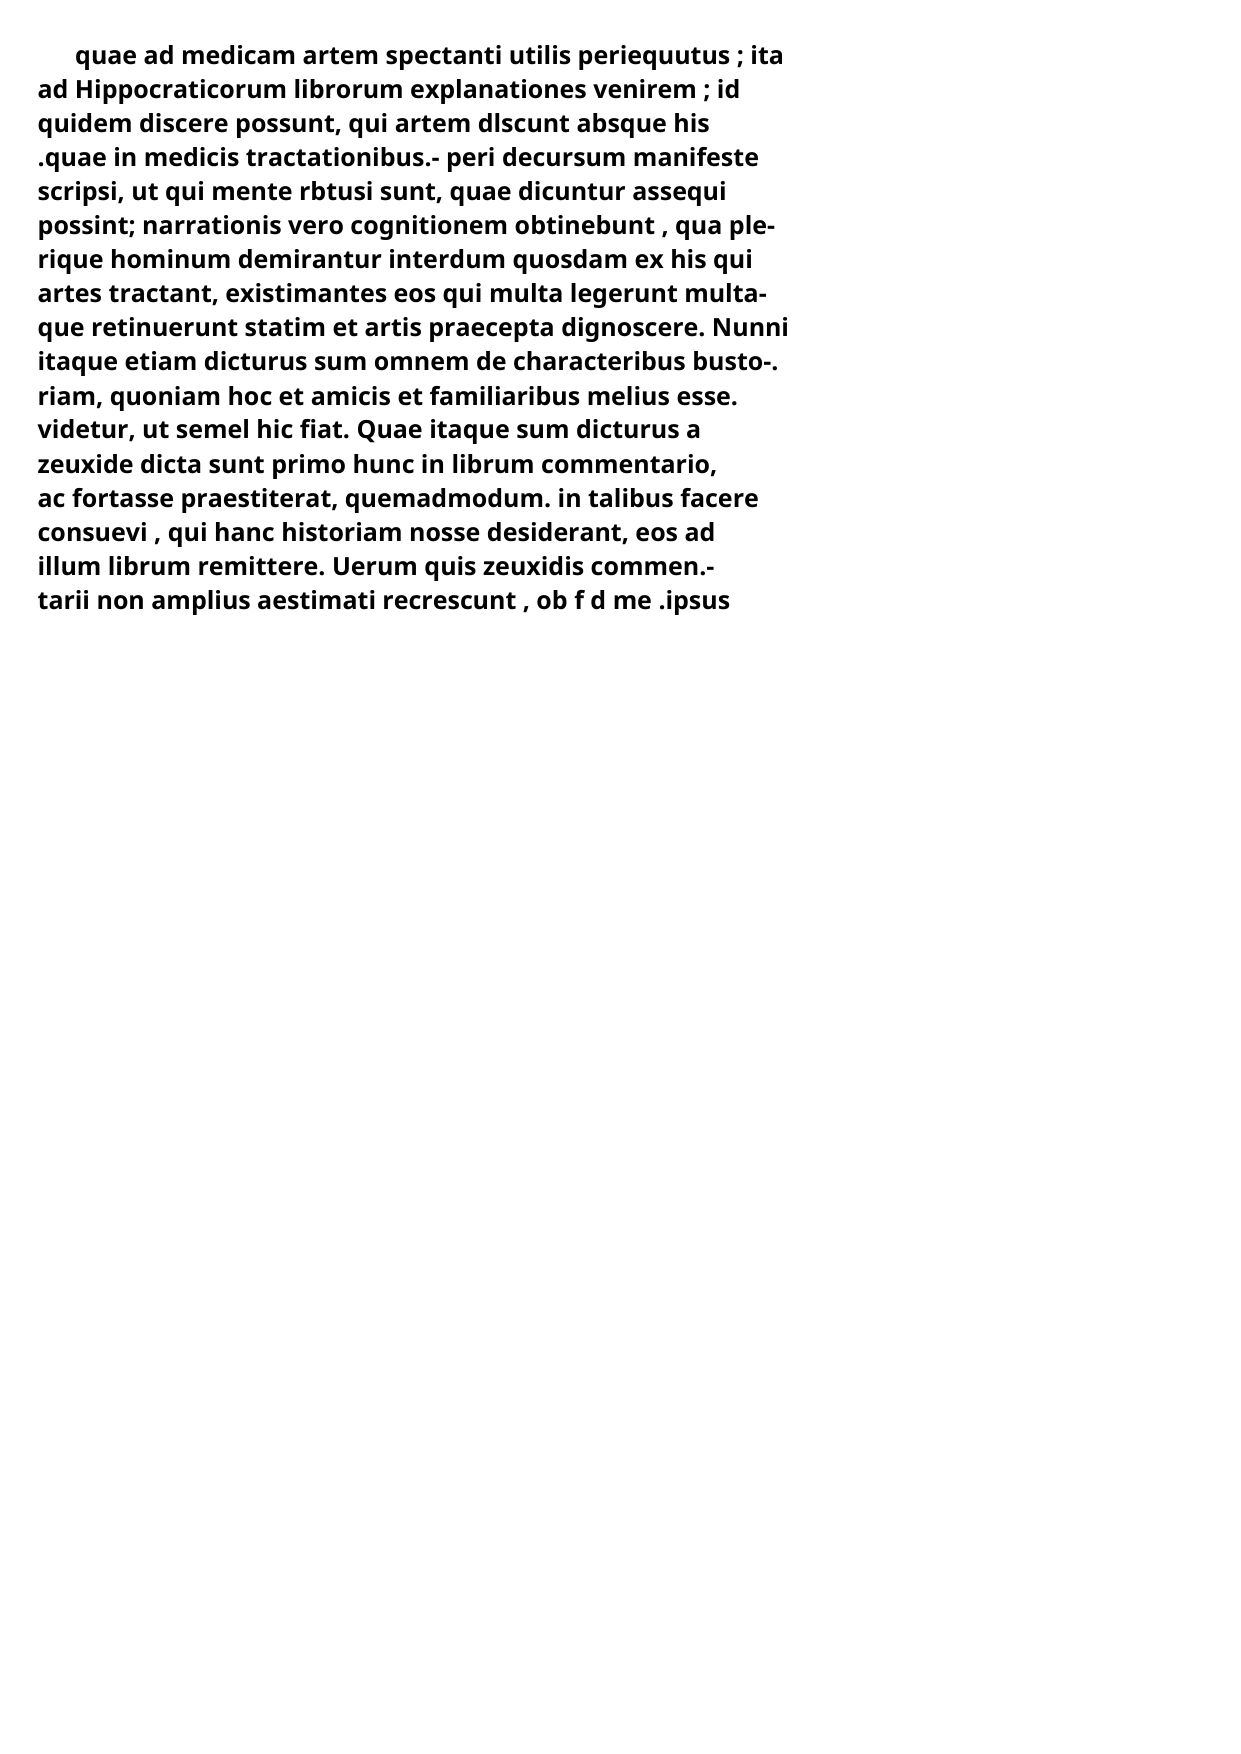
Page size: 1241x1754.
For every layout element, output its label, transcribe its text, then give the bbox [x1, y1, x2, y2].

text quae ad medicam artem spectanti utilis periequutus ; ita ad Hippocraticorum librorum explanationes venirem ; id quidem discere possunt, qui artem dlscunt absque his .quae in medicis tractationibus.- peri decursum manifeste scripsi, ut qui mente rbtusi sunt, quae dicuntur assequi possint; narrationis vero cognitionem obtinebunt , qua ple- rique hominum demirantur interdum quosdam ex his qui artes tractant, existimantes eos qui multa legerunt multa- que retinuerunt statim et artis praecepta dignoscere. Nunni itaque etiam dicturus sum omnem de characteribus busto-. riam, quoniam hoc et amicis et familiaribus melius esse. videtur, ut semel hic fiat. Quae itaque sum dicturus a zeuxide dicta sunt primo hunc in librum commentario, ac fortasse praestiterat, quemadmodum. in talibus facere consuevi , qui hanc historiam nosse desiderant, eos ad illum librum remittere. Uerum quis zeuxidis commen.- tarii non amplius aestimati recrescunt , ob f d me .ipsus [37, 37, 1203, 617]
